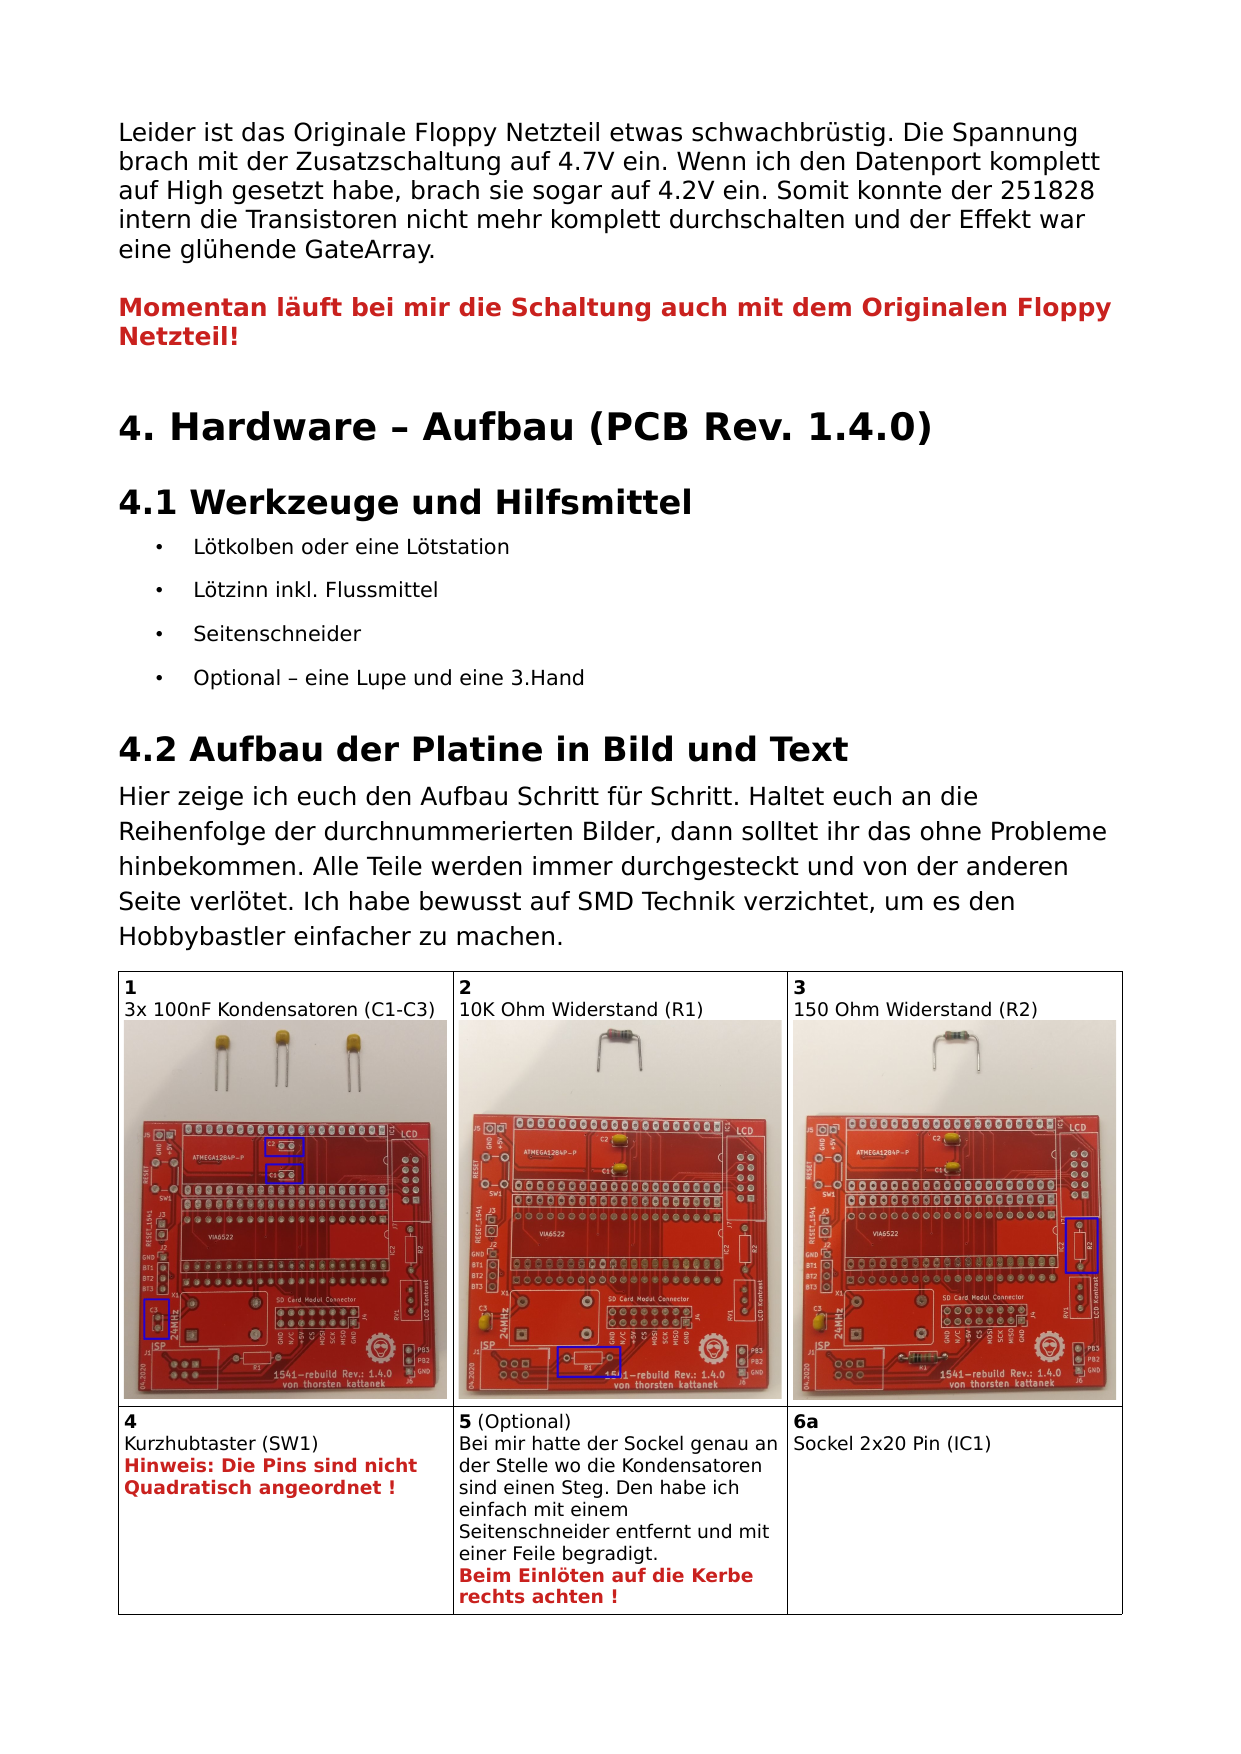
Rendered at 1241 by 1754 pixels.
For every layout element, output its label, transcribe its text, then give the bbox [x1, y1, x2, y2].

list Optional – eine Lupe und eine 3.Hand [156, 666, 1122, 690]
list Seitenschneider [156, 622, 1122, 646]
subtitle 4. Hardware – Aufbau (PCB Rev. 1.4.0) [118, 406, 1122, 450]
text Hier zeige ich euch den Aufbau Schritt für Schritt. Haltet euch an die Reihenfolge der durchnummerierten Bilder, dann solltet ihr das ohne Probleme hinbekommen. Alle Teile werden immer durchgesteckt und von der anderen Seite verlötet. Ich habe bewusst auf SMD Technik verzichtet, um es den Hobbybastler einfacher zu machen. [118, 782, 1122, 951]
subtitle 4.2 Aufbau der Platine in Bild und Text [118, 730, 1122, 769]
picture [793, 1020, 1117, 1400]
picture [123, 1020, 447, 1399]
table_cell 5 (Optional) Bei mir hatte der Sockel genau an der Stelle wo die Kondensatoren sind einen Steg. Den habe ich einfach mit einem Seitenschneider entfernt und mit einer Feile begradigt. Beim Einlöten auf die Kerbe rechts achten ! [454, 1407, 787, 1614]
table_cell 6a Sockel 2x20 Pin (IC1) [788, 1407, 1122, 1614]
list Lötzinn inkl. Flussmittel [156, 578, 1122, 603]
subtitle 4.1 Werkzeuge und Hilfsmittel [118, 483, 1122, 522]
table_header 1 3x 100nF Kondensatoren (C1-C3) [119, 972, 453, 1406]
text Leider ist das Originale Floppy Netzteil etwas schwachbrüstig. Die Spannung brach mit der Zusatzschaltung auf 4.7V ein. Wenn ich den Datenport komplett auf High gesetzt habe, brach sie sogar auf 4.2V ein. Somit konnte der 251828 intern die Transistoren nicht mehr komplett durchschalten und der Effekt war eine glühende GateArray. [118, 118, 1122, 264]
picture [458, 1020, 782, 1399]
table_header 2 10K Ohm Widerstand (R1) [454, 972, 787, 1406]
list Lötkolben oder eine Lötstation [156, 535, 1122, 559]
table_header 3 150 Ohm Widerstand (R2) [788, 972, 1122, 1406]
table_cell 4 Kurzhubtaster (SW1) Hinweis: Die Pins sind nicht Quadratisch angeordnet ! [119, 1407, 453, 1614]
text Momentan läuft bei mir die Schaltung auch mit dem Originalen Floppy Netzteil! [118, 293, 1122, 351]
